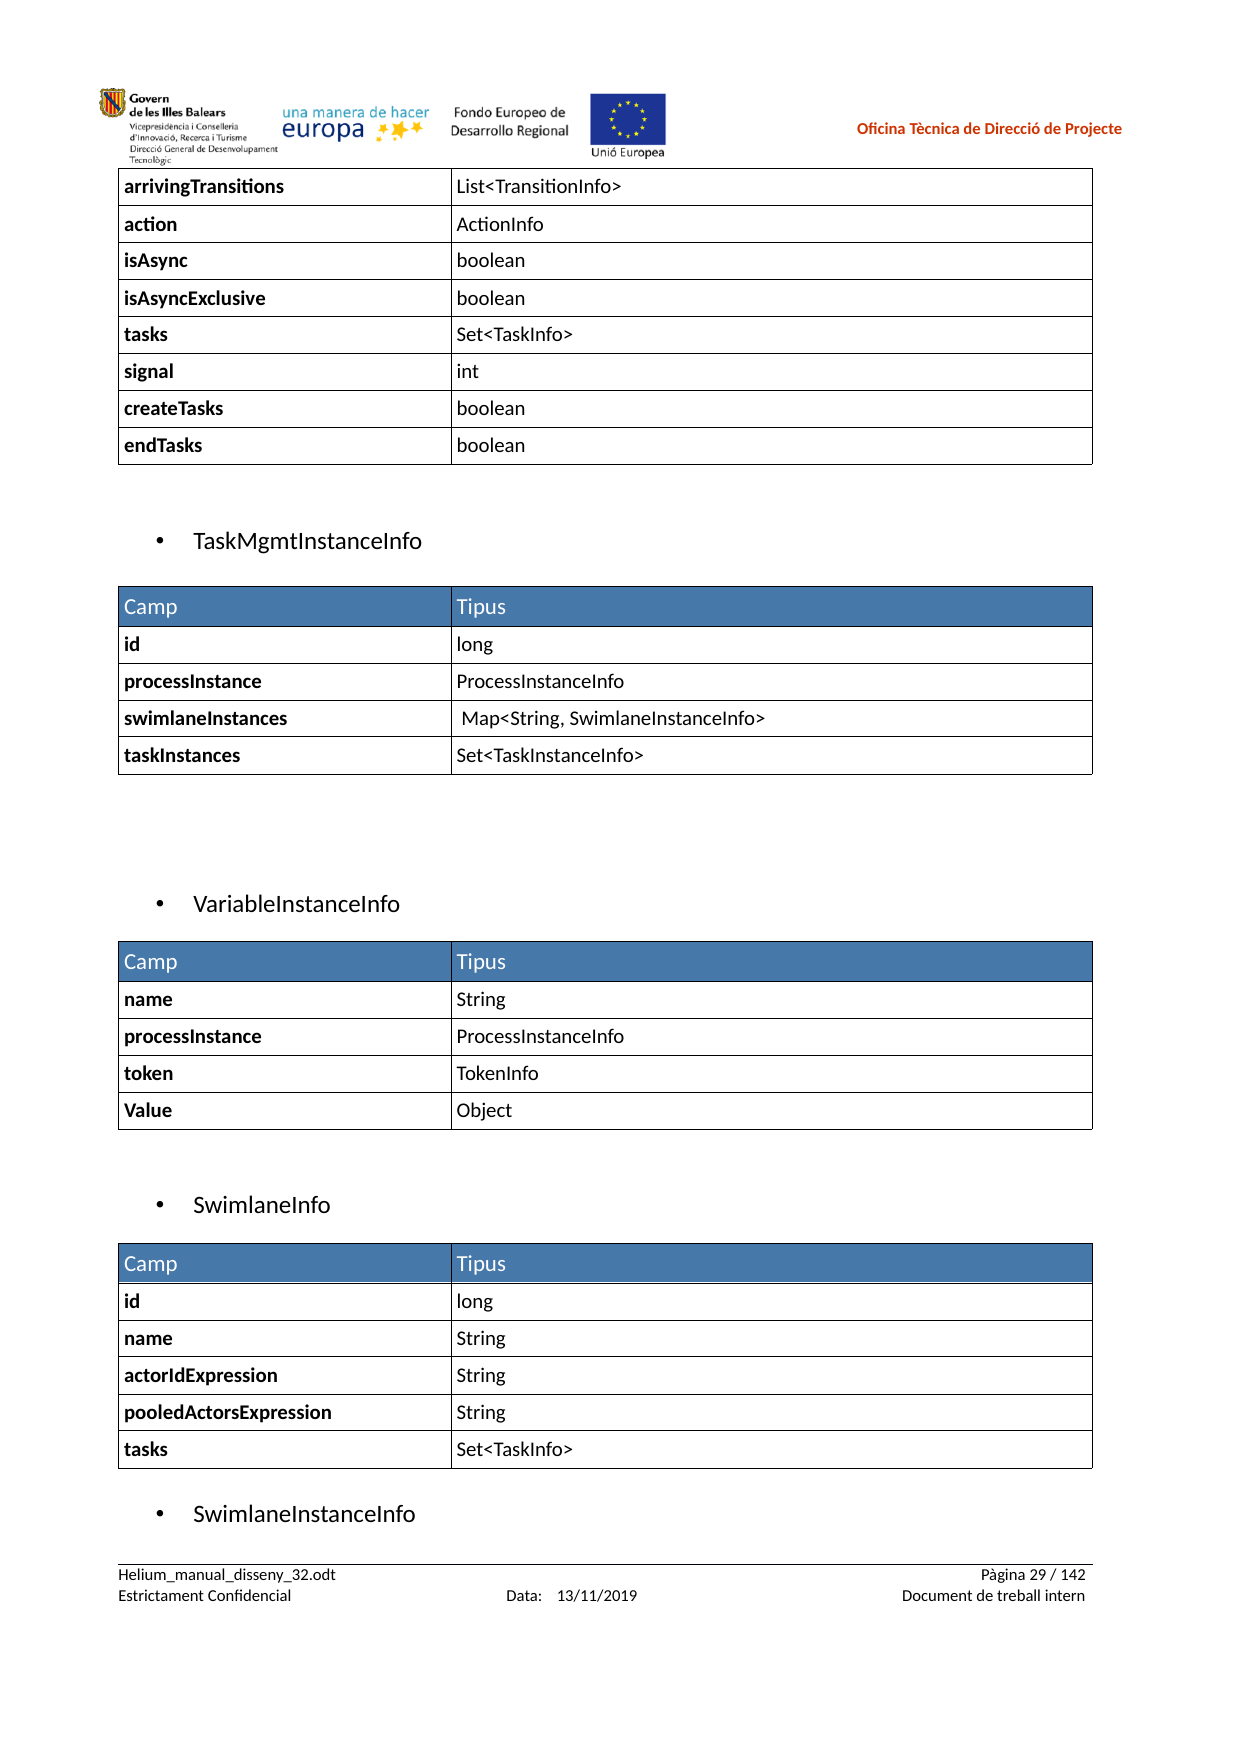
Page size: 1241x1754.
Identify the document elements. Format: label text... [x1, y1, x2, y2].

table_cell String [452, 1395, 1092, 1430]
table_cell id [119, 1284, 451, 1319]
table_cell boolean [452, 391, 1092, 427]
table_cell long [452, 1284, 1092, 1319]
table_cell processInstance [119, 664, 451, 699]
table_cell swimlaneInstances [119, 701, 451, 736]
table_cell isAsyncExclusive [119, 280, 451, 316]
table_cell ActionInfo [452, 206, 1092, 242]
list TaskMgmtInstanceInfo [156, 525, 1122, 555]
table_cell Object [452, 1093, 1092, 1128]
table_cell List<TransitionInfo> [452, 169, 1092, 205]
table_cell boolean [452, 243, 1092, 279]
table_cell String [452, 1321, 1092, 1356]
table_cell String [452, 1357, 1092, 1393]
table_cell tasks [119, 1431, 451, 1467]
table_cell endTasks [119, 428, 451, 464]
table_header Camp [119, 1244, 451, 1282]
table_cell Set<TaskInfo> [452, 317, 1092, 353]
table_cell boolean [452, 280, 1092, 316]
table_header Camp [119, 587, 451, 626]
table_cell Set<TaskInfo> [452, 1431, 1092, 1467]
table_cell Set<TaskInstanceInfo> [452, 737, 1092, 773]
table_cell boolean [452, 428, 1092, 464]
table_header Tipus [452, 1244, 1092, 1282]
table_cell token [119, 1056, 451, 1092]
table_cell pooledActorsExpression [119, 1395, 451, 1430]
list SwimlaneInstanceInfo [156, 1498, 1122, 1528]
picture [99, 87, 668, 166]
table_cell TokenInfo [452, 1056, 1092, 1092]
table_cell long [452, 627, 1092, 662]
list SwimlaneInfo [156, 1190, 1122, 1220]
table_cell ProcessInstanceInfo [452, 664, 1092, 699]
table_cell int [452, 354, 1092, 390]
table_cell Map<String, SwimlaneInstanceInfo> [452, 701, 1092, 736]
table_header Tipus [452, 587, 1092, 626]
table_header Tipus [452, 942, 1092, 981]
table_header Camp [119, 942, 451, 981]
table_cell processInstance [119, 1019, 451, 1054]
table_cell isAsync [119, 243, 451, 279]
table_cell ProcessInstanceInfo [452, 1019, 1092, 1054]
table_cell tasks [119, 317, 451, 353]
table_cell arrivingTransitions [119, 169, 451, 205]
table_cell Value [119, 1093, 451, 1128]
table_cell String [452, 982, 1092, 1018]
table_cell id [119, 627, 451, 662]
table_cell signal [119, 354, 451, 390]
list VariableInstanceInfo [156, 888, 1122, 918]
table_cell actorIdExpression [119, 1357, 451, 1393]
table_cell taskInstances [119, 737, 451, 773]
table_cell action [119, 206, 451, 242]
table_cell name [119, 982, 451, 1018]
table_cell name [119, 1321, 451, 1356]
table_cell createTasks [119, 391, 451, 427]
